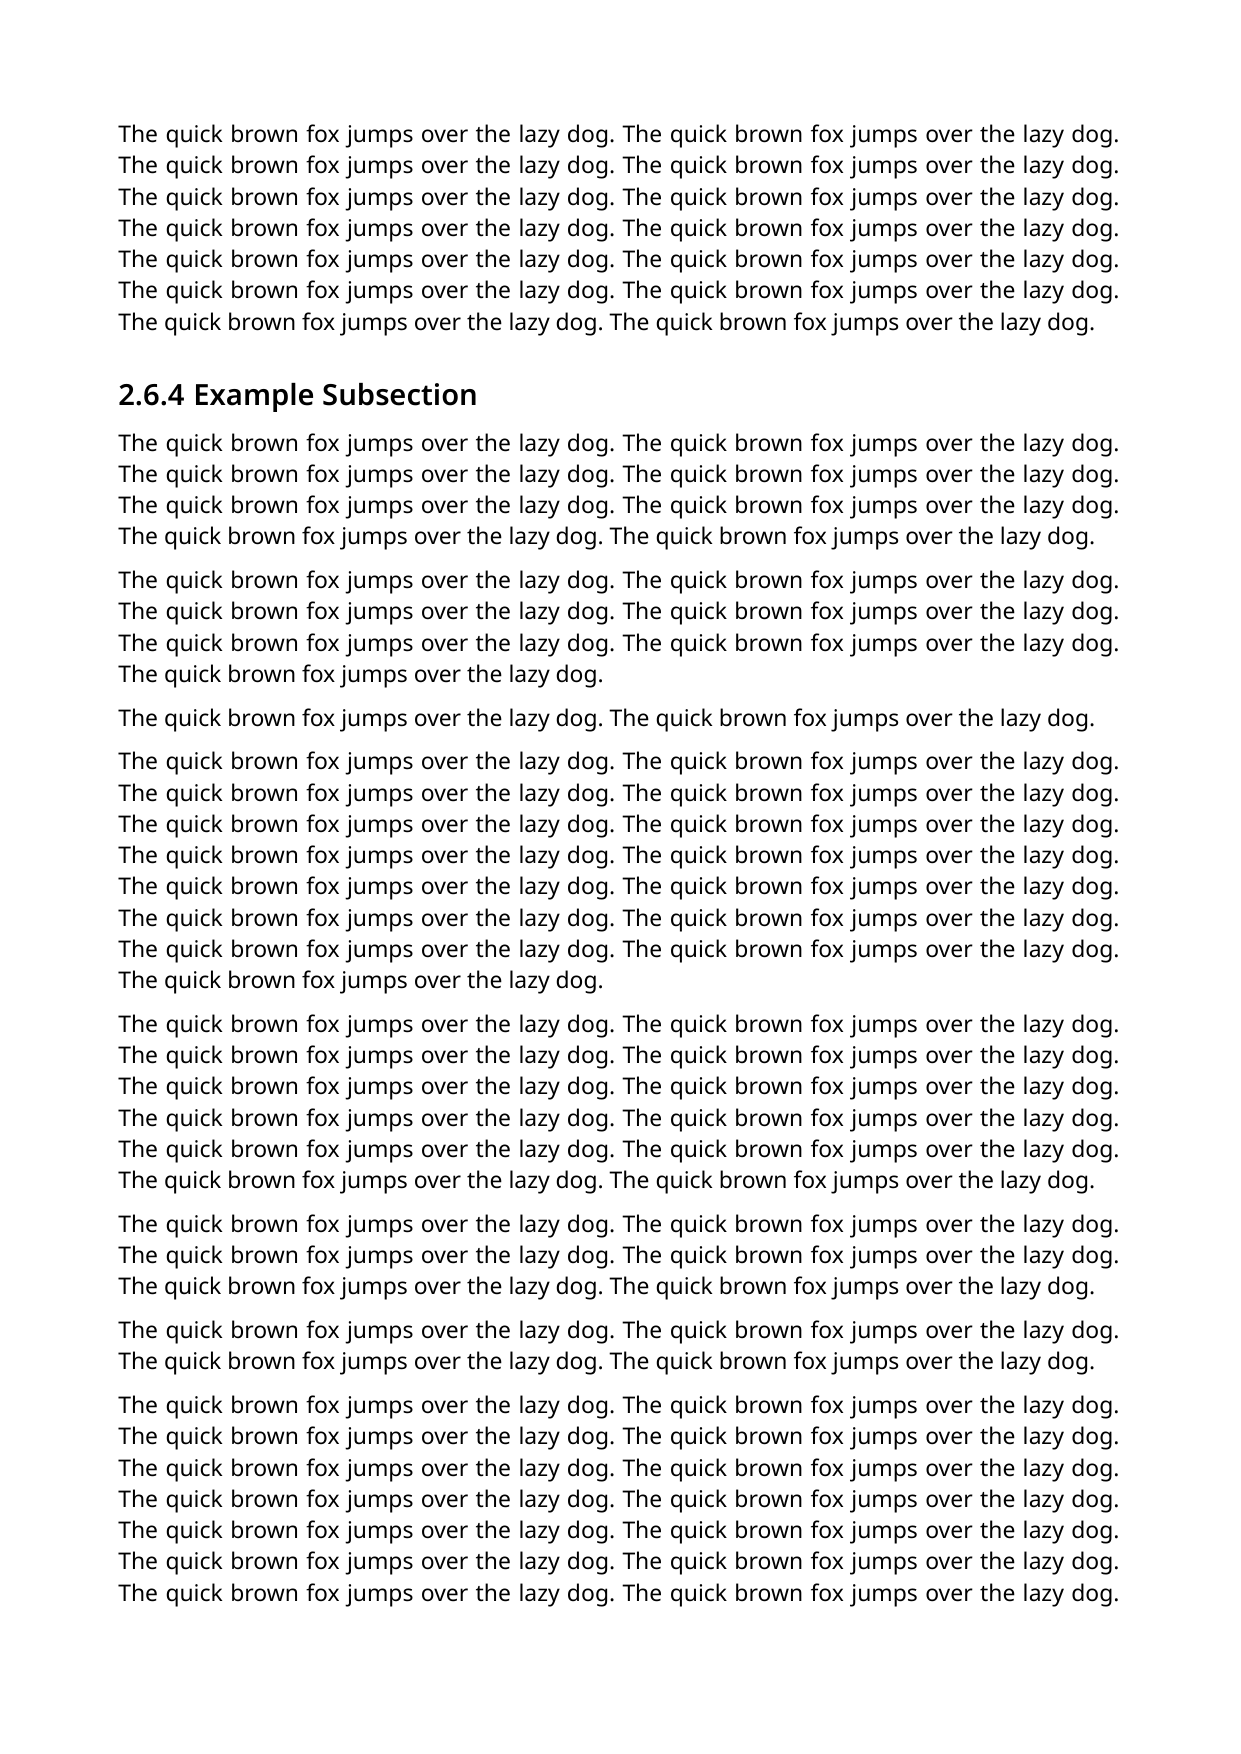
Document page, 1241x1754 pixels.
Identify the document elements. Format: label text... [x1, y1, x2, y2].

text The quick brown fox jumps over the lazy dog. The quick brown fox jumps over the lazy dog. The quick brown fox jumps over the lazy dog. The quick brown fox jumps over the lazy dog. The quick brown fox jumps over the lazy dog. The quick brown fox jumps over the lazy dog. The quick brown fox jumps over the lazy dog. The quick brown fox jumps over the lazy dog. The quick brown fox jumps over the lazy dog. The quick brown fox jumps over the lazy dog. The quick brown fox jumps over the lazy dog. The quick brown fox jumps over the lazy dog. The quick brown fox jumps over the lazy dog. The quick brown fox jumps over the lazy dog. [118, 118, 1122, 337]
subtitle Example Subsection [118, 374, 1122, 414]
text The quick brown fox jumps over the lazy dog. The quick brown fox jumps over the lazy dog. The quick brown fox jumps over the lazy dog. The quick brown fox jumps over the lazy dog. The quick brown fox jumps over the lazy dog. The quick brown fox jumps over the lazy dog. The quick brown fox jumps over the lazy dog. The quick brown fox jumps over the lazy dog. The quick brown fox jumps over the lazy dog. The quick brown fox jumps over the lazy dog. The quick brown fox jumps over the lazy dog. The quick brown fox jumps over the lazy dog. The quick brown fox jumps over the lazy dog. The quick brown fox jumps over the lazy dog. [118, 1389, 1122, 1608]
text The quick brown fox jumps over the lazy dog. The quick brown fox jumps over the lazy dog. The quick brown fox jumps over the lazy dog. The quick brown fox jumps over the lazy dog. The quick brown fox jumps over the lazy dog. The quick brown fox jumps over the lazy dog. The quick brown fox jumps over the lazy dog. The quick brown fox jumps over the lazy dog. [118, 427, 1122, 552]
text The quick brown fox jumps over the lazy dog. The quick brown fox jumps over the lazy dog. The quick brown fox jumps over the lazy dog. The quick brown fox jumps over the lazy dog. The quick brown fox jumps over the lazy dog. The quick brown fox jumps over the lazy dog. The quick brown fox jumps over the lazy dog. The quick brown fox jumps over the lazy dog. The quick brown fox jumps over the lazy dog. The quick brown fox jumps over the lazy dog. The quick brown fox jumps over the lazy dog. The quick brown fox jumps over the lazy dog. [118, 1008, 1122, 1195]
text The quick brown fox jumps over the lazy dog. The quick brown fox jumps over the lazy dog. The quick brown fox jumps over the lazy dog. The quick brown fox jumps over the lazy dog. The quick brown fox jumps over the lazy dog. The quick brown fox jumps over the lazy dog. [118, 1208, 1122, 1302]
text The quick brown fox jumps over the lazy dog. The quick brown fox jumps over the lazy dog. [118, 702, 1122, 733]
text The quick brown fox jumps over the lazy dog. The quick brown fox jumps over the lazy dog. The quick brown fox jumps over the lazy dog. The quick brown fox jumps over the lazy dog. [118, 1314, 1122, 1377]
text The quick brown fox jumps over the lazy dog. The quick brown fox jumps over the lazy dog. The quick brown fox jumps over the lazy dog. The quick brown fox jumps over the lazy dog. The quick brown fox jumps over the lazy dog. The quick brown fox jumps over the lazy dog. The quick brown fox jumps over the lazy dog. The quick brown fox jumps over the lazy dog. The quick brown fox jumps over the lazy dog. The quick brown fox jumps over the lazy dog. The quick brown fox jumps over the lazy dog. The quick brown fox jumps over the lazy dog. The quick brown fox jumps over the lazy dog. The quick brown fox jumps over the lazy dog. The quick brown fox jumps over the lazy dog. [118, 745, 1122, 995]
text The quick brown fox jumps over the lazy dog. The quick brown fox jumps over the lazy dog. The quick brown fox jumps over the lazy dog. The quick brown fox jumps over the lazy dog. The quick brown fox jumps over the lazy dog. The quick brown fox jumps over the lazy dog. The quick brown fox jumps over the lazy dog. [118, 564, 1122, 689]
